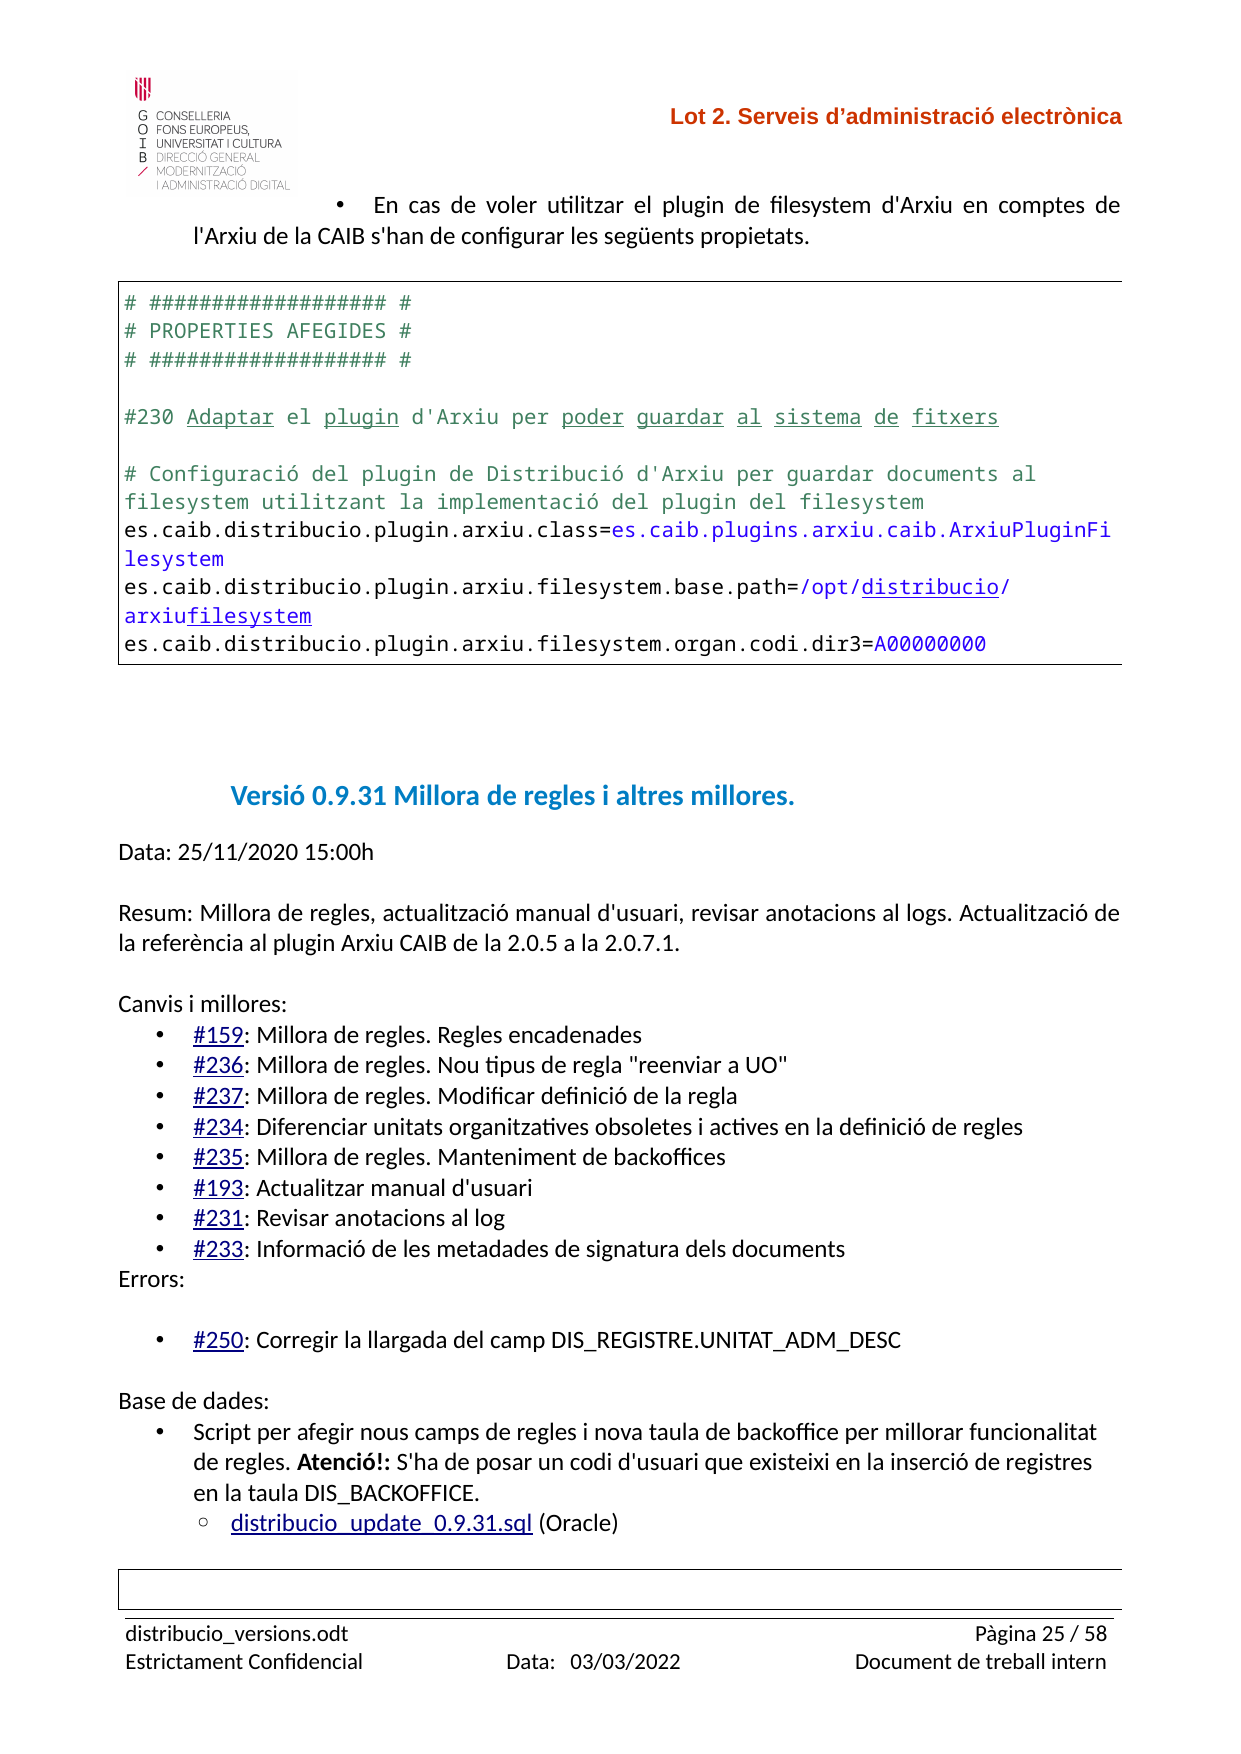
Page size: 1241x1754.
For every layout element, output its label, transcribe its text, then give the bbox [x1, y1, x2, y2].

list distribucio_update_0.9.31.sql (Oracle) [193, 1507, 1122, 1538]
list #233: Informació de les metadades de signatura dels documents [156, 1233, 1122, 1263]
text Canvis i millores: [118, 988, 1122, 1019]
list #231: Revisar anotacions al log [156, 1202, 1122, 1233]
list #236: Millora de regles. Nou tipus de regla "reenviar a UO" [156, 1049, 1122, 1080]
picture [126, 70, 299, 197]
list #193: Actualitzar manual d'usuari [156, 1172, 1122, 1202]
list En cas de voler utilitzar el plugin de filesystem d'Arxiu en comptes de l'Arxiu de la CAIB s'han de configurar les següents propietats. [156, 190, 1122, 251]
subtitle Versió 0.9.31 Millora de regles i altres millores. [153, 777, 1122, 812]
list #159: Millora de regles. Regles encadenades [156, 1019, 1122, 1049]
text Base de dades: [118, 1385, 1122, 1416]
list #235: Millora de regles. Manteniment de backoffices [156, 1141, 1122, 1172]
text Data: 25/11/2020 15:00h [118, 836, 1122, 866]
list #250: Corregir la llargada del camp DIS_REGISTRE.UNITAT_ADM_DESC [156, 1324, 1122, 1355]
text Resum: Millora de regles, actualització manual d'usuari, revisar anotacions al logs. Actualització de la referència al plugin Arxiu CAIB de la 2.0.5 a la 2.0.7.1. [118, 897, 1122, 958]
list #234: Diferenciar unitats organitzatives obsoletes i actives en la definició de regles [156, 1111, 1122, 1141]
list Script per afegir nous camps de regles i nova taula de backoffice per millorar funcionalitat de regles. Atenció!: S'ha de posar un codi d'usuari que existeixi en la inserció de registres en la taula DIS_BACKOFFICE. [156, 1416, 1122, 1507]
text Errors: [118, 1263, 1122, 1294]
table_header # ################### # # PROPERTIES AFEGIDES # # ################### # #230 Adaptar el plugin d'Arxiu per poder guardar al sistema de fitxers # Configuració del plugin de Distribució d'Arxiu per guardar documents al filesystem utilitzant la implementació del plugin del filesystem es.caib.distribucio.plugin.arxiu.class=es.caib.plugins.arxiu.caib.ArxiuPluginFilesystem es.caib.distribucio.plugin.arxiu.filesystem.base.path=/opt/distribucio/arxiufilesystem es.caib.distribucio.plugin.arxiu.filesystem.organ.codi.dir3=A00000000 [119, 282, 1122, 663]
list #237: Millora de regles. Modificar definició de la regla [156, 1080, 1122, 1111]
